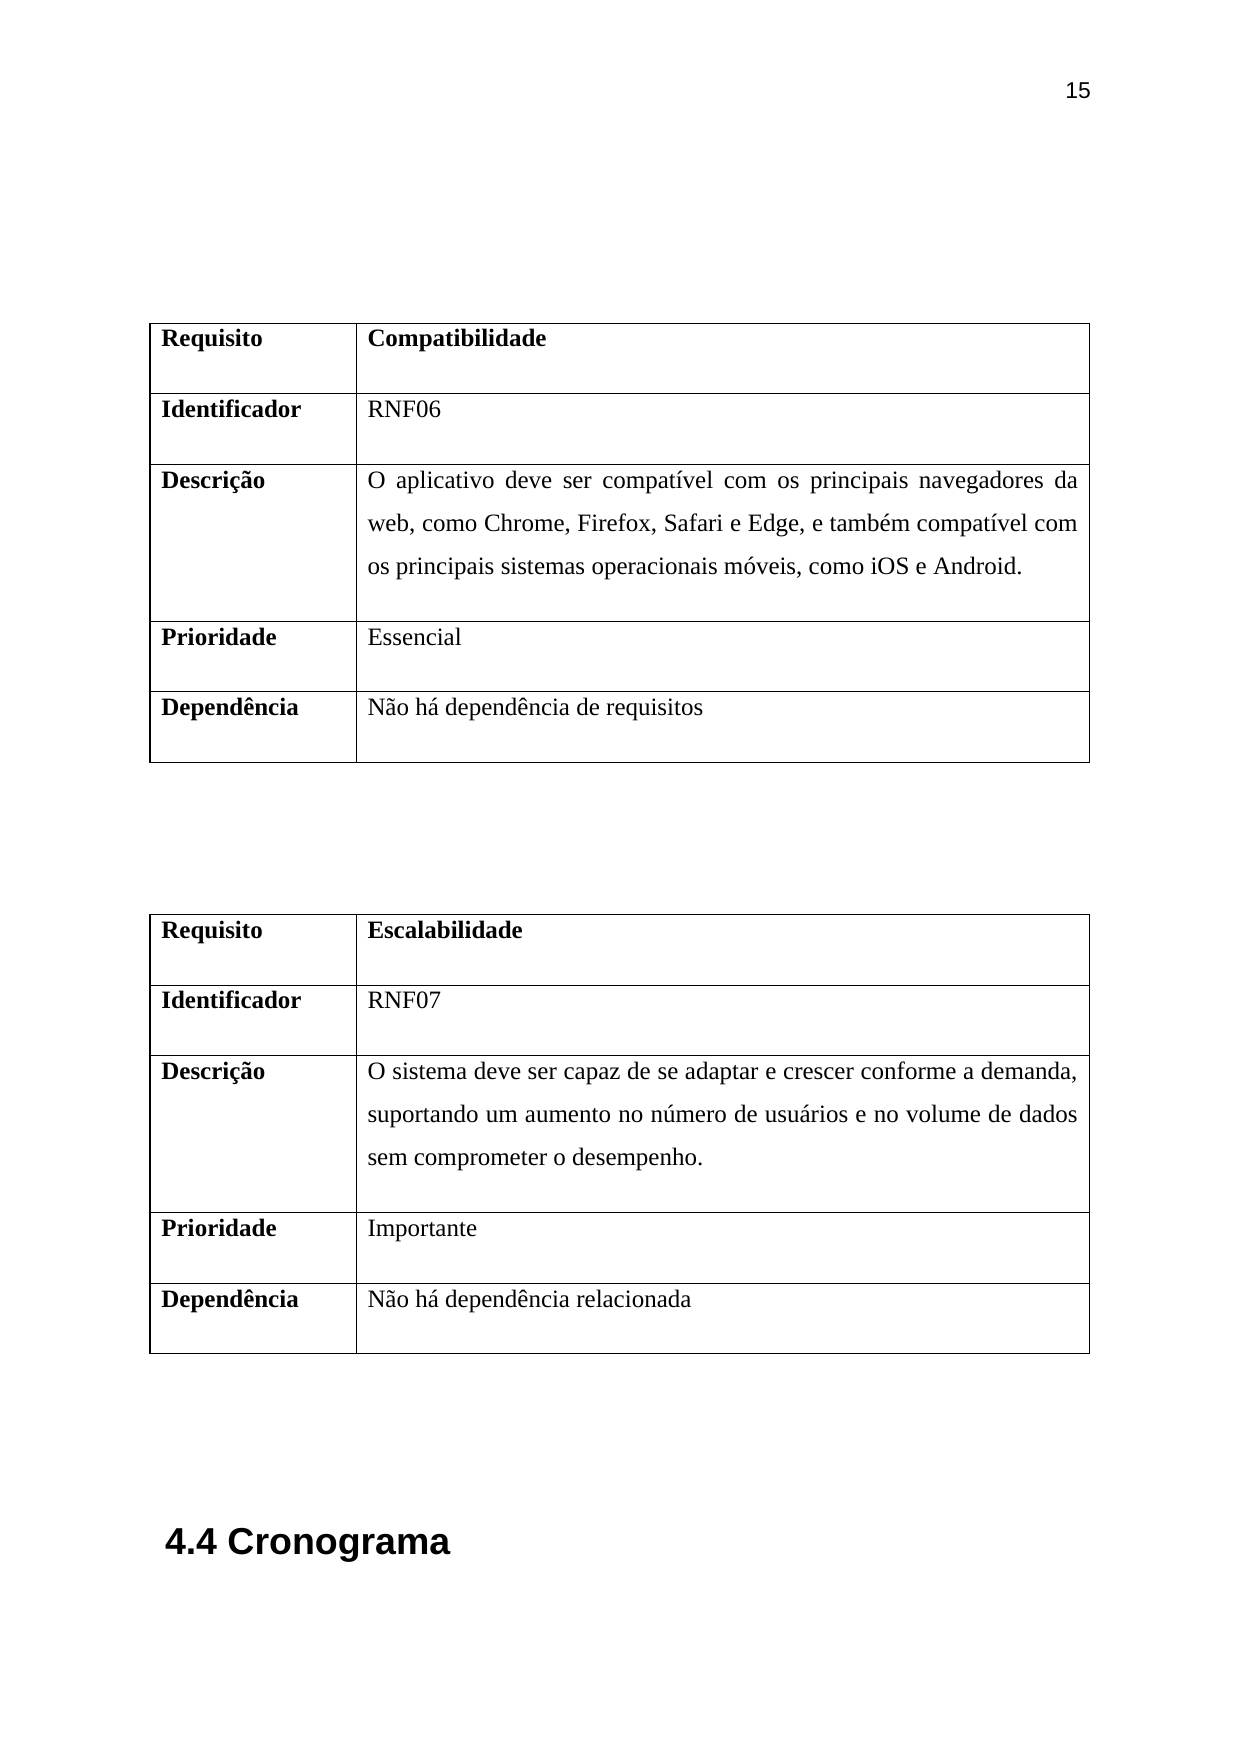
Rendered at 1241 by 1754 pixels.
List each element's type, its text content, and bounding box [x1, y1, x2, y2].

list 4.4 Cronograma [165, 1519, 1091, 1563]
table_header Escalabilidade [357, 915, 1089, 984]
table_cell Prioridade [151, 1213, 356, 1283]
table_header Requisito [151, 915, 356, 984]
table_cell O aplicativo deve ser compatível com os principais navegadores da web, como Chrome, Firefox, Safari e Edge, e também compatível com os principais sistemas operacionais móveis, como iOS e Android. [357, 465, 1089, 621]
table_cell Essencial [357, 622, 1089, 691]
table_cell Identificador [151, 986, 356, 1055]
table_header Requisito [151, 324, 356, 393]
table_header Compatibilidade [357, 324, 1089, 393]
table_cell Descrição [151, 1056, 356, 1212]
table_cell RNF06 [357, 394, 1089, 464]
table_cell Dependência [151, 1284, 356, 1353]
table_cell Prioridade [151, 622, 356, 691]
table_cell Não há dependência de requisitos [357, 692, 1089, 762]
table_cell RNF07 [357, 986, 1089, 1055]
table_cell Descrição [151, 465, 356, 621]
table_cell Identificador [151, 394, 356, 464]
table_cell O sistema deve ser capaz de se adaptar e crescer conforme a demanda, suportando um aumento no número de usuários e no volume de dados sem comprometer o desempenho. [357, 1056, 1089, 1212]
table_cell Dependência [151, 692, 356, 762]
table_cell Importante [357, 1213, 1089, 1283]
table_cell Não há dependência relacionada [357, 1284, 1089, 1353]
